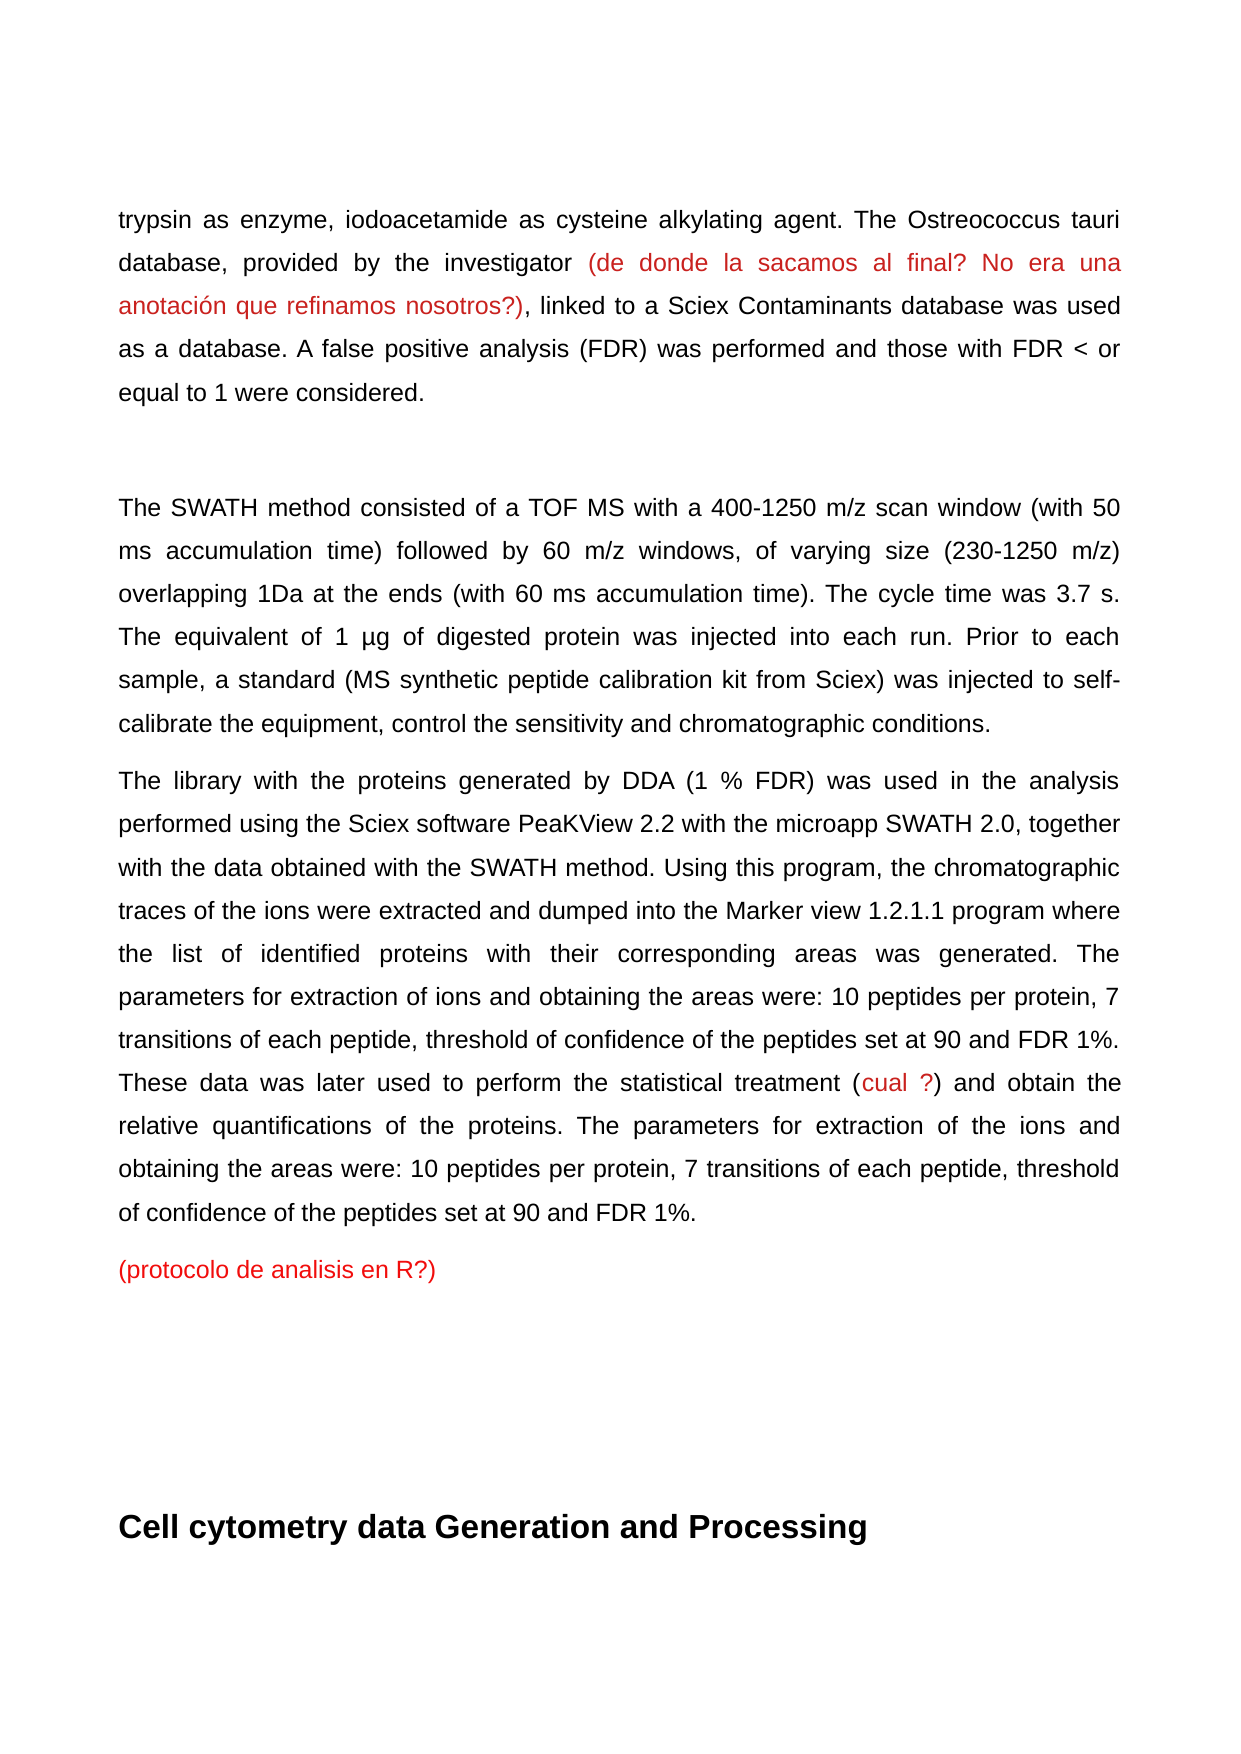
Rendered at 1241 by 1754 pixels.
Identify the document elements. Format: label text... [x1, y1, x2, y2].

subtitle Cell cytometry data Generation and Processing [118, 1507, 1122, 1545]
text The SWATH method consisted of a TOF MS with a 400-1250 m/z scan window (with 50 ms accumulation time) followed by 60 m/z windows, of varying size (230-1250 m/z) overlapping 1Da at the ends (with 60 ms accumulation time). The cycle time was 3.7 s. The equivalent of 1 µg of digested protein was injected into each run. Prior to each sample, a standard (MS synthetic peptide calibration kit from Sciex) was injected to self-calibrate the equipment, control the sensitivity and chromatographic conditions. [118, 493, 1122, 737]
text (protocolo de analisis en R?) [118, 1255, 1122, 1284]
text The library with the proteins generated by DDA (1 % FDR) was used in the analysis performed using the Sciex software PeaKView 2.2 with the microapp SWATH 2.0, together with the data obtained with the SWATH method. Using this program, the chromatographic traces of the ions were extracted and dumped into the Marker view 1.2.1.1 program where the list of identified proteins with their corresponding areas was generated. The parameters for extraction of ions and obtaining the areas were: 10 peptides per protein, 7 transitions of each peptide, threshold of confidence of the peptides set at 90 and FDR 1%. These data was later used to perform the statistical treatment (cual ?) and obtain the relative quantifications of the proteins. The parameters for extraction of the ions and obtaining the areas were: 10 peptides per protein, 7 transitions of each peptide, threshold of confidence of the peptides set at 90 and FDR 1%. [118, 766, 1122, 1226]
text trypsin as enzyme, iodoacetamide as cysteine alkylating agent. The Ostreococcus tauri database, provided by the investigator (de donde la sacamos al final? No era una anotación que refinamos nosotros?), linked to a Sciex Contaminants database was used as a database. A false positive analysis (FDR) was performed and those with FDR < or equal to 1 were considered. [118, 205, 1122, 406]
